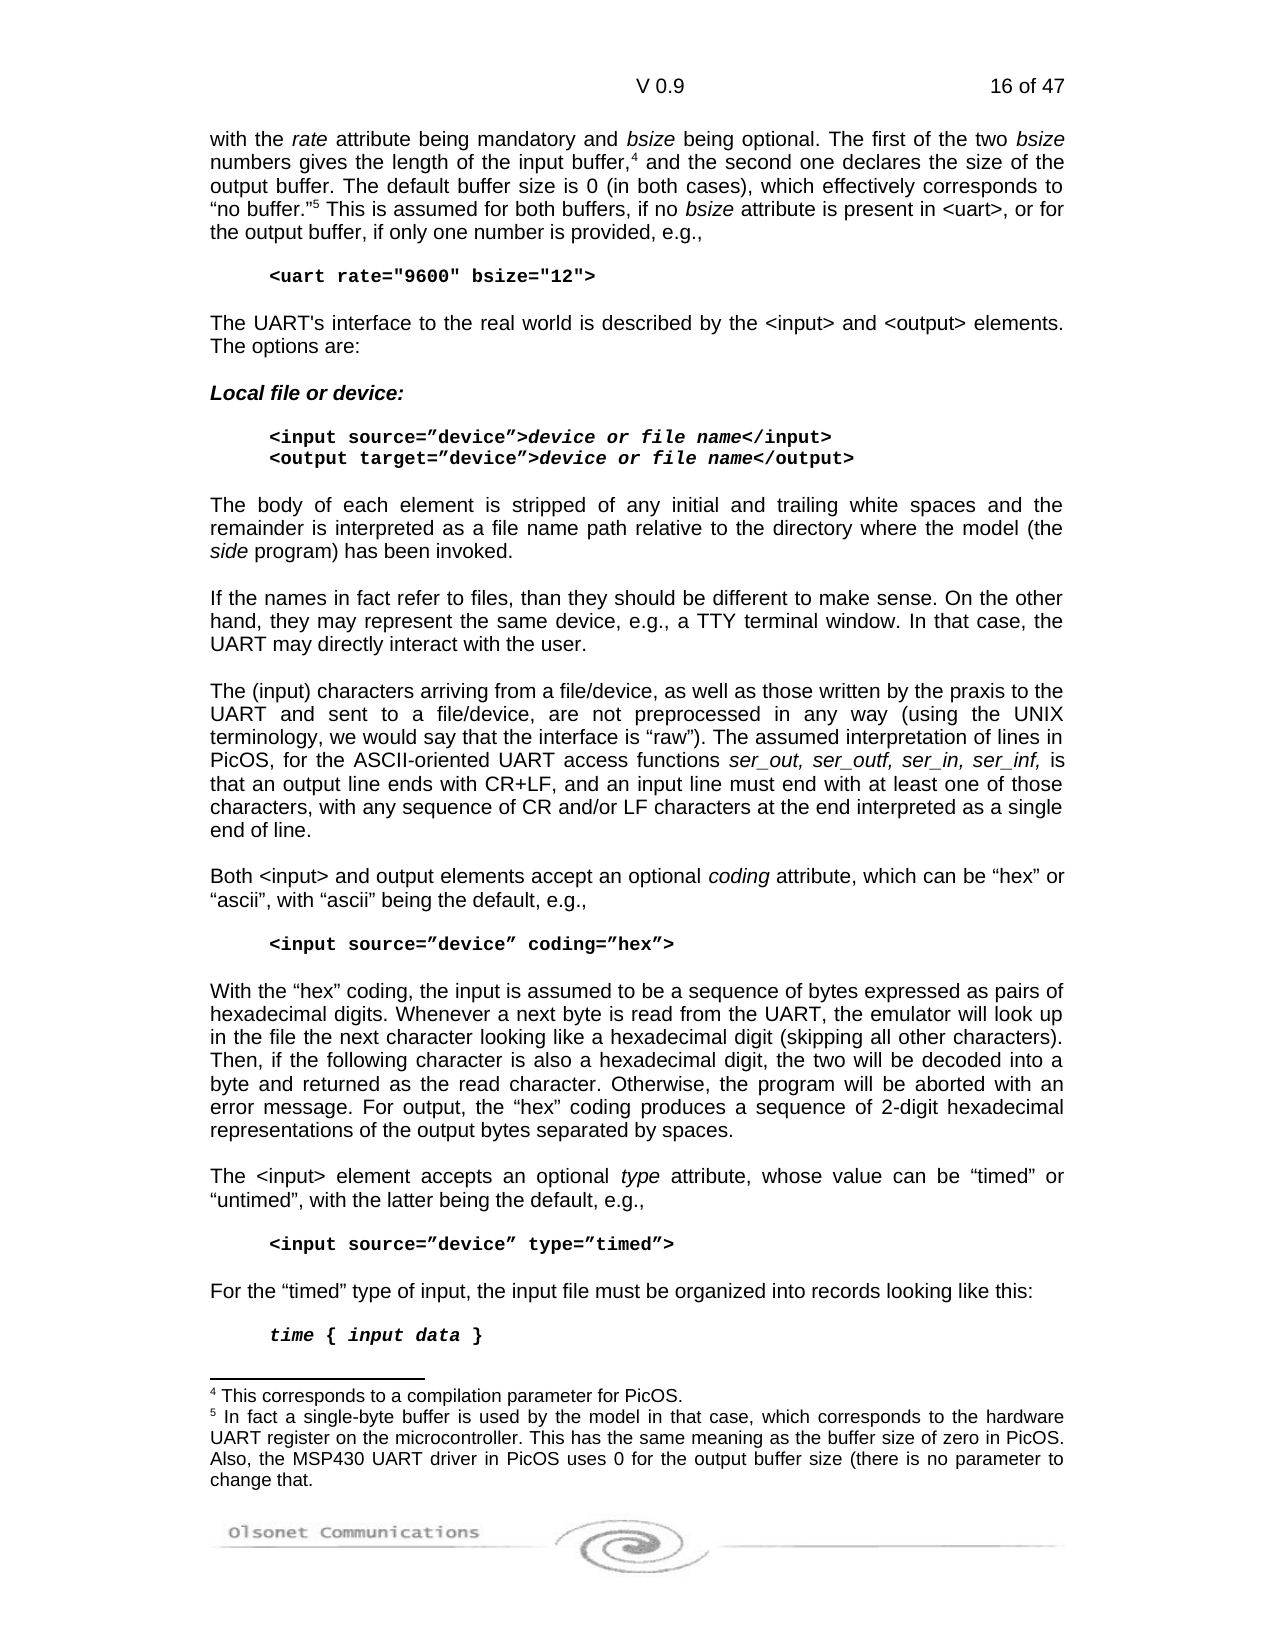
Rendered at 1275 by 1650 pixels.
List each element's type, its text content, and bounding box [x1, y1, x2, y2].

text With the “hex” coding, the input is assumed to be a sequence of bytes expressed as pairs of hexadecimal digits. Whenever a next byte is read from the UART, the emulator will look up in the file the next character looking like a hexadecimal digit (skipping all other characters). Then, if the following character is also a hexadecimal digit, the two will be decoded into a byte and returned as the read character. Otherwise, the program will be aborted with an error message. For output, the “hex” coding produces a sequence of 2-digit hexadecimal representations of the output bytes separated by spaces. [210, 979, 1065, 1142]
text In fact a single-byte buffer is used by the model in that case, which corresponds to the hardware UART register on the microcontroller. This has the same meaning as the buffer size of zero in PicOS. Also, the MSP430 UART driver in PicOS uses 0 for the output buffer size (there is no parameter to change that. [210, 1406, 1065, 1490]
picture [210, 1504, 1065, 1596]
text Both <input> and output elements accept an optional coding attribute, which can be “hex” or “ascii”, with “ascii” being the default, e.g., [210, 865, 1065, 912]
text with the rate attribute being mandatory and bsize being optional. The first of the two bsize numbers gives the length of the input buffer, and the second one declares the size of the output buffer. The default buffer size is 0 (in both cases), which effectively corresponds to “no buffer.” This is assumed for both buffers, if no bsize attribute is present in <uart>, or for the output buffer, if only one number is provided, e.g., [210, 128, 1065, 244]
text time { input data } [269, 1326, 1065, 1347]
text The body of each element is stripped of any initial and trailing white spaces and the remainder is interpreted as a file name path relative to the directory where the model (the side program) has been invoked. [210, 493, 1065, 563]
text <uart rate="9600" bsize="12"> [269, 267, 1065, 288]
text This corresponds to a compilation parameter for PicOS. [210, 1385, 1065, 1406]
text The UART's interface to the real world is described by the <input> and <output> elements. The options are: [210, 312, 1065, 358]
text The (input) characters arriving from a file/device, as well as those written by the praxis to the UART and sent to a file/device, are not preprocessed in any way (using the UNIX terminology, we would say that the interface is “raw”). The assumed interpretation of lines in PicOS, for the ASCII-oriented UART access functions ser_out, ser_outf, ser_in, ser_inf, is that an output line ends with CR+LF, and an input line must end with at least one of those characters, with any sequence of CR and/or LF characters at the end interpreted as a single end of line. [210, 679, 1065, 842]
text Local file or device: [210, 381, 1065, 404]
text For the “timed” type of input, the input file must be organized into records looking like this: [210, 1279, 1065, 1302]
text If the names in fact refer to files, than they should be different to make sense. On the other hand, they may represent the same device, e.g., a TTY terminal window. In that case, the UART may directly interact with the user. [210, 586, 1065, 656]
text <input source=”device”>device or file name</input> [269, 428, 1065, 449]
text <input source=”device” coding=”hex”> [269, 935, 1065, 956]
text The <input> element accepts an optional type attribute, whose value can be “timed” or “untimed”, with the latter being the default, e.g., [210, 1165, 1065, 1212]
text <input source=”device” type=”timed”> [269, 1235, 1065, 1256]
text <output target=”device”>device or file name</output> [269, 449, 1065, 470]
